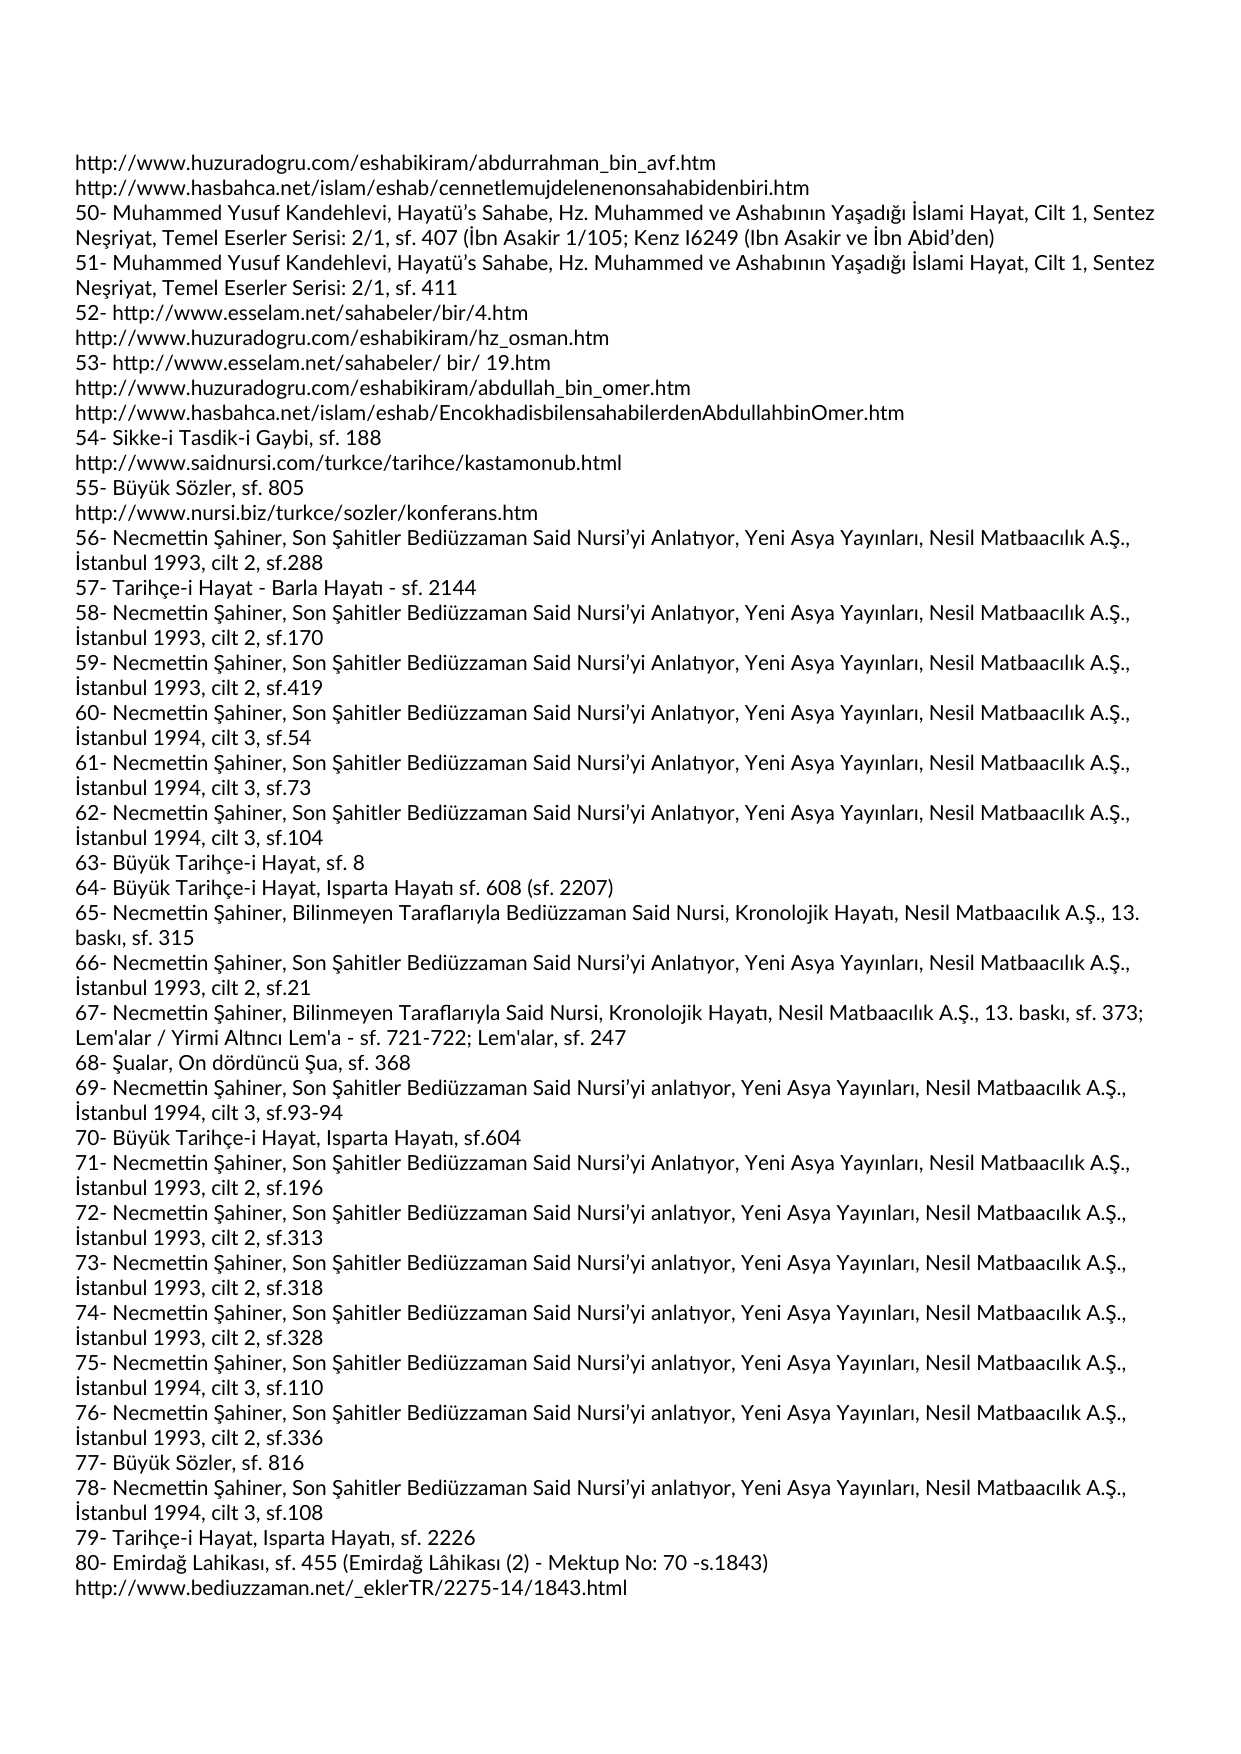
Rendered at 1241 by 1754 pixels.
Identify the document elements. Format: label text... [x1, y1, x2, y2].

text 76- Necmettin Şahiner, Son Şahitler Bediüzzaman Said Nursi’yi anlatıyor, Yeni Asya Yayınları, Nesil Matbaacılık A.Ş., İstanbul 1993, cilt 2, sf.336 [75, 1400, 1165, 1450]
text 73- Necmettin Şahiner, Son Şahitler Bediüzzaman Said Nursi’yi anlatıyor, Yeni Asya Yayınları, Nesil Matbaacılık A.Ş., İstanbul 1993, cilt 2, sf.318 [75, 1250, 1165, 1300]
text 78- Necmettin Şahiner, Son Şahitler Bediüzzaman Said Nursi’yi anlatıyor, Yeni Asya Yayınları, Nesil Matbaacılık A.Ş., İstanbul 1994, cilt 3, sf.108 [75, 1475, 1165, 1525]
text 53- http://www.esselam.net/sahabeler/ bir/ 19.htm http://www.huzuradogru.com/eshabikiram/abdullah_bin_omer.htm http://www.hasbahca.net/islam/eshab/EncokhadisbilensahabilerdenAbdullahbinOmer.htm [75, 350, 1165, 425]
text 79- Tarihçe-i Hayat, Isparta Hayatı, sf. 2226 [75, 1525, 1165, 1550]
text 59- Necmettin Şahiner, Son Şahitler Bediüzzaman Said Nursi’yi Anlatıyor, Yeni Asya Yayınları, Nesil Matbaacılık A.Ş., İstanbul 1993, cilt 2, sf.419 [75, 650, 1165, 700]
text 52- http://www.esselam.net/sahabeler/bir/4.htm http://www.huzuradogru.com/eshabikiram/hz_osman.htm [75, 300, 1165, 350]
text 68- Şualar, On dördüncü Şua, sf. 368 [75, 1050, 1165, 1075]
text 80- Emirdağ Lahikası, sf. 455 (Emirdağ Lâhikası (2) - Mektup No: 70 -s.1843) http://www.bediuzzaman.net/_eklerTR/2275-14/1843.html [75, 1550, 1165, 1600]
text 74- Necmettin Şahiner, Son Şahitler Bediüzzaman Said Nursi’yi anlatıyor, Yeni Asya Yayınları, Nesil Matbaacılık A.Ş., İstanbul 1993, cilt 2, sf.328 [75, 1300, 1165, 1350]
text 69- Necmettin Şahiner, Son Şahitler Bediüzzaman Said Nursi’yi anlatıyor, Yeni Asya Yayınları, Nesil Matbaacılık A.Ş., İstanbul 1994, cilt 3, sf.93-94 [75, 1075, 1165, 1125]
text 61- Necmettin Şahiner, Son Şahitler Bediüzzaman Said Nursi’yi Anlatıyor, Yeni Asya Yayınları, Nesil Matbaacılık A.Ş., İstanbul 1994, cilt 3, sf.73 [75, 750, 1165, 800]
text 55- Büyük Sözler, sf. 805 http://www.nursi.biz/turkce/sozler/konferans.htm [75, 475, 1165, 525]
text 63- Büyük Tarihçe-i Hayat, sf. 8 [75, 850, 1165, 875]
text 71- Necmettin Şahiner, Son Şahitler Bediüzzaman Said Nursi’yi Anlatıyor, Yeni Asya Yayınları, Nesil Matbaacılık A.Ş., İstanbul 1993, cilt 2, sf.196 [75, 1150, 1165, 1200]
text 70- Büyük Tarihçe-i Hayat, Isparta Hayatı, sf.604 [75, 1125, 1165, 1150]
text 62- Necmettin Şahiner, Son Şahitler Bediüzzaman Said Nursi’yi Anlatıyor, Yeni Asya Yayınları, Nesil Matbaacılık A.Ş., İstanbul 1994, cilt 3, sf.104 [75, 800, 1165, 850]
text 51- Muhammed Yusuf Kandehlevi, Hayatü’s Sahabe, Hz. Muhammed ve Ashabının Yaşadığı İslami Hayat, Cilt 1, Sentez Neşriyat, Temel Eserler Serisi: 2/1, sf. 411 [75, 250, 1165, 300]
text 58- Necmettin Şahiner, Son Şahitler Bediüzzaman Said Nursi’yi Anlatıyor, Yeni Asya Yayınları, Nesil Matbaacılık A.Ş., İstanbul 1993, cilt 2, sf.170 [75, 600, 1165, 650]
text 50- Muhammed Yusuf Kandehlevi, Hayatü’s Sahabe, Hz. Muhammed ve Ashabının Yaşadığı İslami Hayat, Cilt 1, Sentez Neşriyat, Temel Eserler Serisi: 2/1, sf. 407 (İbn Asakir 1/105; Kenz I6249 (Ibn Asakir ve İbn Abid’den) [75, 200, 1165, 250]
text 77- Büyük Sözler, sf. 816 [75, 1450, 1165, 1475]
text 67- Necmettin Şahiner, Bilinmeyen Taraflarıyla Said Nursi, Kronolojik Hayatı, Nesil Matbaacılık A.Ş., 13. baskı, sf. 373; Lem'alar / Yirmi Altıncı Lem'a - sf. 721-722; Lem'alar, sf. 247 [75, 1000, 1165, 1050]
text 66- Necmettin Şahiner, Son Şahitler Bediüzzaman Said Nursi’yi Anlatıyor, Yeni Asya Yayınları, Nesil Matbaacılık A.Ş., İstanbul 1993, cilt 2, sf.21 [75, 950, 1165, 1000]
text 65- Necmettin Şahiner, Bilinmeyen Taraflarıyla Bediüzzaman Said Nursi, Kronolojik Hayatı, Nesil Matbaacılık A.Ş., 13. baskı, sf. 315 [75, 900, 1165, 950]
text 64- Büyük Tarihçe-i Hayat, Isparta Hayatı sf. 608 (sf. 2207) [75, 875, 1165, 900]
text 54- Sikke-i Tasdik-i Gaybi, sf. 188 http://www.saidnursi.com/turkce/tarihce/kastamonub.html [75, 425, 1165, 475]
text 72- Necmettin Şahiner, Son Şahitler Bediüzzaman Said Nursi’yi anlatıyor, Yeni Asya Yayınları, Nesil Matbaacılık A.Ş., İstanbul 1993, cilt 2, sf.313 [75, 1200, 1165, 1250]
text 75- Necmettin Şahiner, Son Şahitler Bediüzzaman Said Nursi’yi anlatıyor, Yeni Asya Yayınları, Nesil Matbaacılık A.Ş., İstanbul 1994, cilt 3, sf.110 [75, 1350, 1165, 1400]
text 60- Necmettin Şahiner, Son Şahitler Bediüzzaman Said Nursi’yi Anlatıyor, Yeni Asya Yayınları, Nesil Matbaacılık A.Ş., İstanbul 1994, cilt 3, sf.54 [75, 700, 1165, 750]
text http://www.huzuradogru.com/eshabikiram/abdurrahman_bin_avf.htm http://www.hasbahca.net/islam/eshab/cennetlemujdelenenonsahabidenbiri.htm [75, 150, 1165, 200]
text 56- Necmettin Şahiner, Son Şahitler Bediüzzaman Said Nursi’yi Anlatıyor, Yeni Asya Yayınları, Nesil Matbaacılık A.Ş., İstanbul 1993, cilt 2, sf.288 [75, 525, 1165, 575]
text 57- Tarihçe-i Hayat - Barla Hayatı - sf. 2144 [75, 575, 1165, 600]
